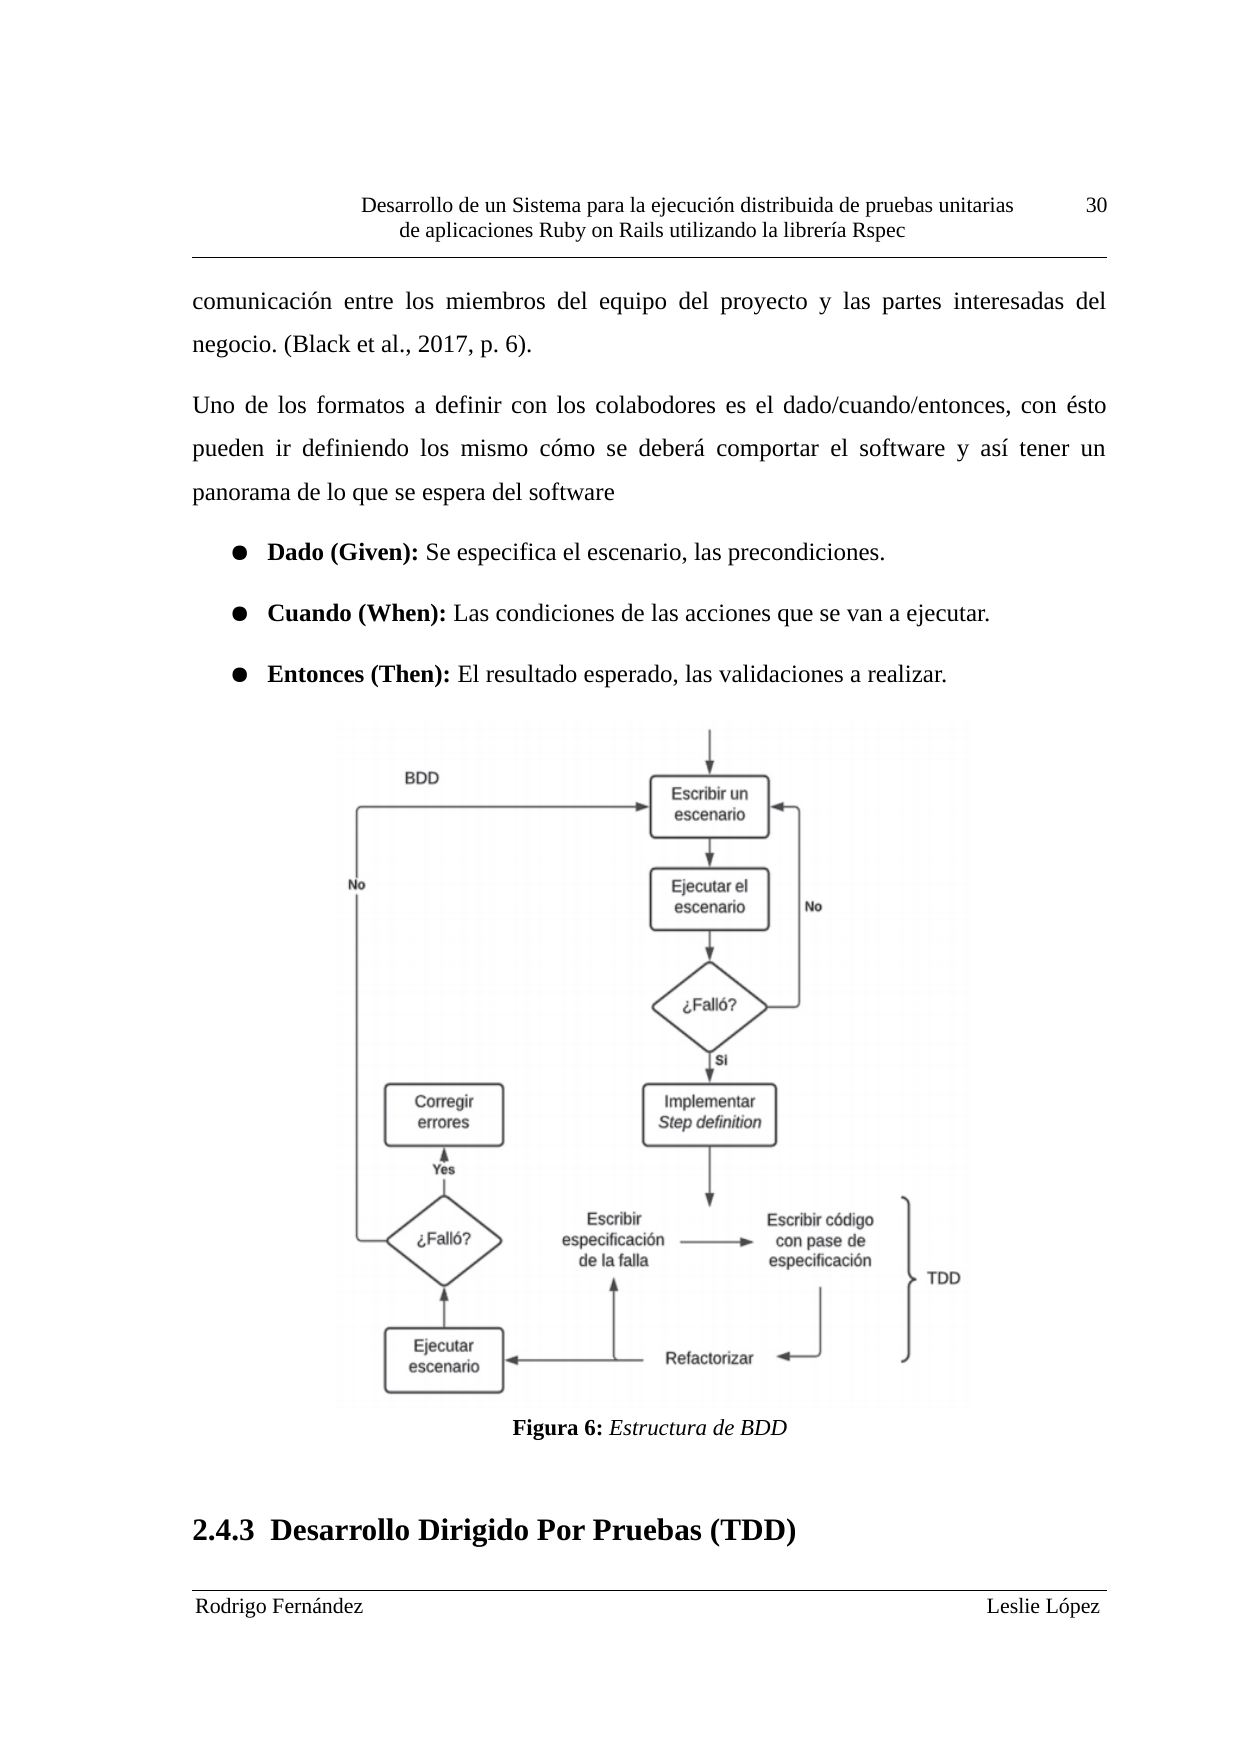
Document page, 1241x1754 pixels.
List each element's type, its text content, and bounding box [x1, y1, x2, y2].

text comunicación entre los miembros del equipo del proyecto y las partes interesadas del negocio. (Black et al., 2017, p. 6).⁠ [192, 286, 1107, 358]
list Dado (Given): Se especifica el escenario, las precondiciones. [229, 537, 1107, 566]
picture [311, 720, 988, 1409]
text Uno de los formatos a definir con los colabodores es el dado/cuando/entonces, con ésto pueden ir definiendo los mismo cómo se deberá comportar el software y así tener un panorama de lo que se espera del software [192, 390, 1107, 505]
list Cuando (When): Las condiciones de las acciones que se van a ejecutar. [229, 598, 1107, 627]
list Entonces (Then): El resultado esperado, las validaciones a realizar. [229, 659, 1107, 688]
subtitle Desarrollo dirigido por pruebas (TDD) [192, 1511, 1107, 1547]
text Figura 6: Estructura de BDD [311, 1409, 988, 1440]
